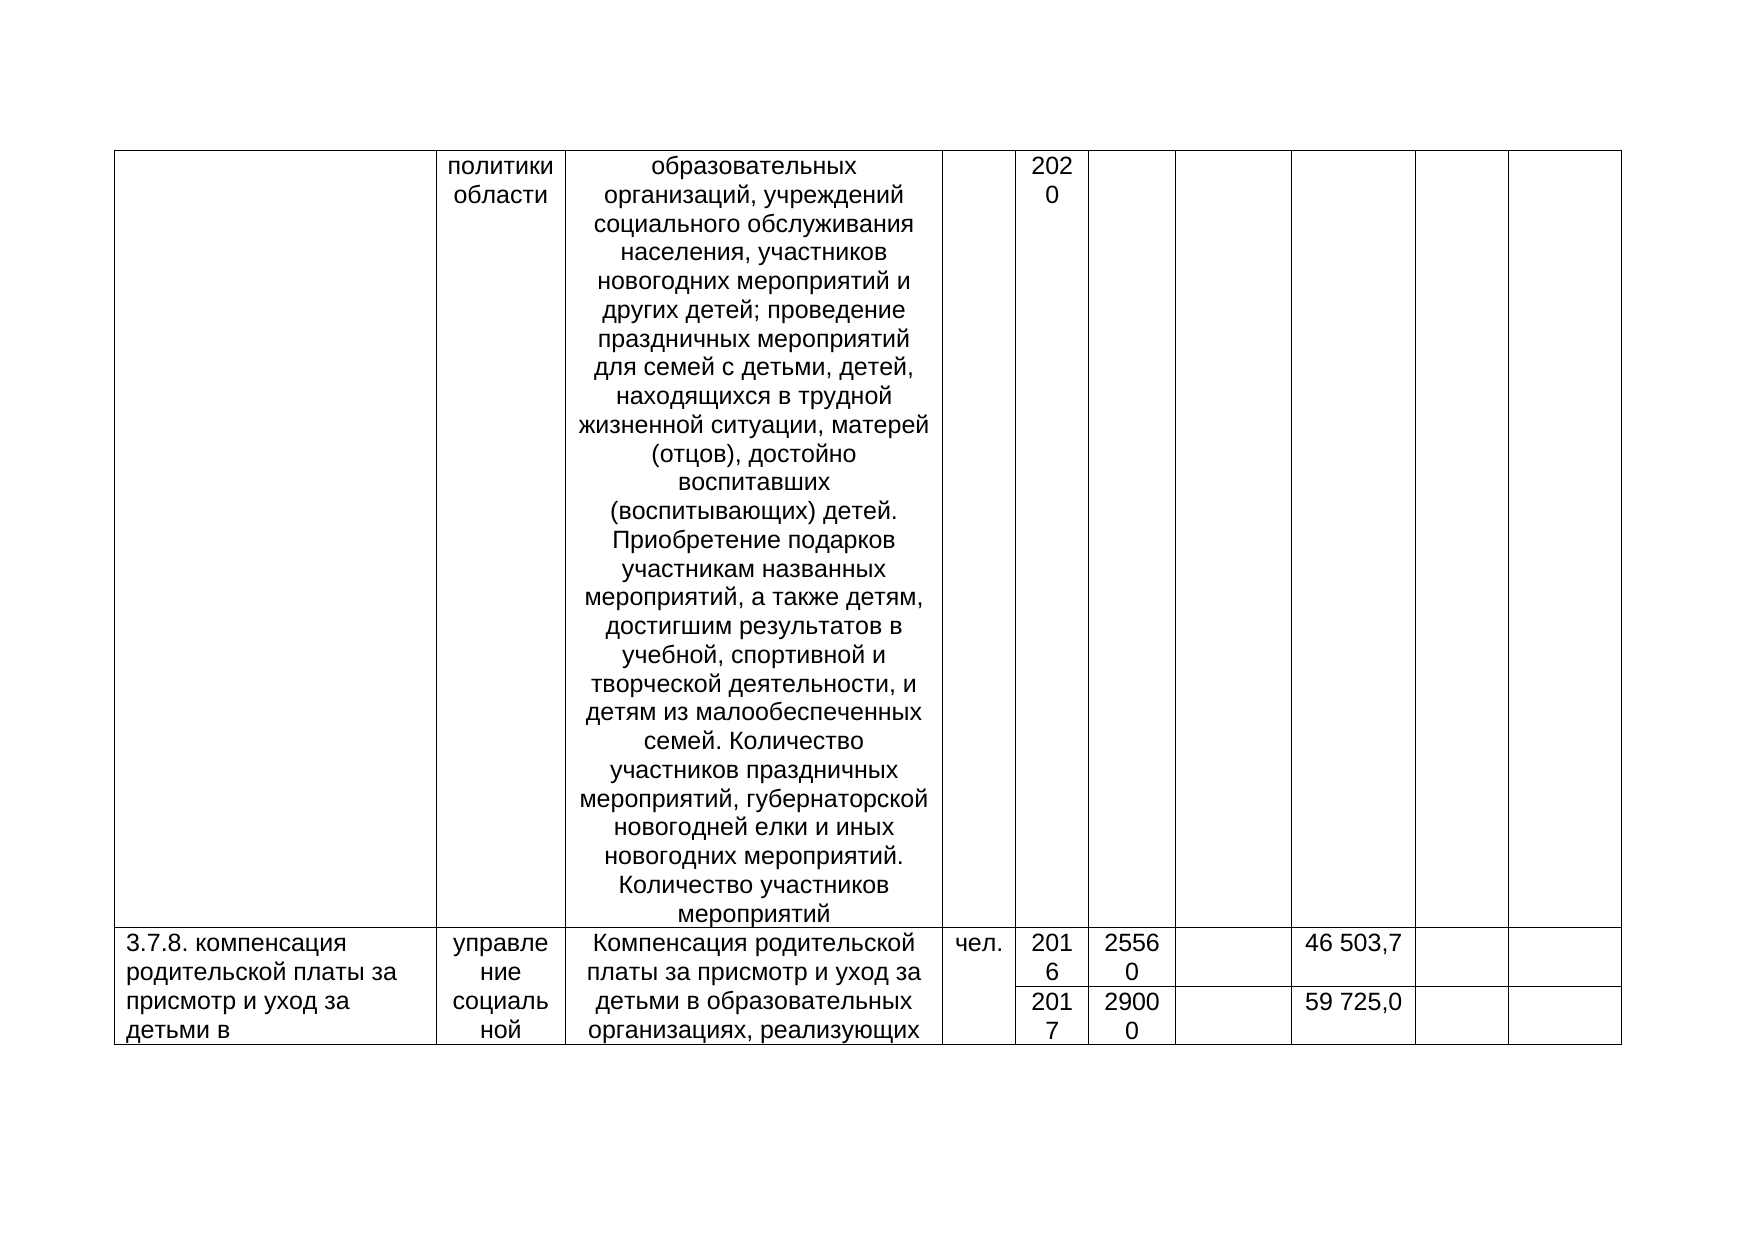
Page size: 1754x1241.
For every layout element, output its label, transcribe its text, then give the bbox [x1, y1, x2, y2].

table_cell [1509, 928, 1621, 986]
table_cell 2017 [1016, 987, 1088, 1044]
table_cell политики области [437, 151, 565, 927]
table_cell 59 725,0 [1292, 987, 1415, 1044]
table_cell [1176, 987, 1291, 1044]
table_cell 46 503,7 [1292, 928, 1415, 986]
table_cell [1292, 151, 1415, 927]
table_cell [1176, 928, 1291, 986]
table_cell [115, 151, 436, 927]
table_cell [1509, 987, 1621, 1044]
table_cell [1089, 151, 1175, 927]
table_cell Компенсация родительской платы за присмотр и уход за детьми в образовательных организациях, реализующих [566, 928, 942, 1044]
table_cell 25560 [1089, 928, 1175, 986]
table_cell 29000 [1089, 987, 1175, 1044]
table_cell чел. [943, 928, 1015, 1044]
table_cell 2016 [1016, 928, 1088, 986]
table_cell 2020 [1016, 151, 1088, 927]
table_cell [1416, 151, 1508, 927]
table_cell [1416, 928, 1508, 986]
table_cell [1509, 151, 1621, 927]
table_cell образовательных организаций, учреждений социального обслуживания населения, участников новогодних мероприятий и других детей; проведение праздничных мероприятий для семей с детьми, детей, находящихся в трудной жизненной ситуации, матерей (отцов), достойно воспитавших (воспитывающих) детей. Приобретение подарков участникам названных мероприятий, а также детям, достигшим результатов в учебной, спортивной и творческой деятельности, и детям из малообеспеченных семей. Количество участников праздничных мероприятий, губернаторской новогодней елки и иных новогодних мероприятий. Количество участников мероприятий [566, 151, 942, 927]
table_cell [943, 151, 1015, 927]
table_cell [1416, 987, 1508, 1044]
table_cell 3.7.8. компенсация родительской платы за присмотр и уход за детьми в [115, 928, 436, 1044]
table_cell управление социальной [437, 928, 565, 1044]
table_cell [1176, 151, 1291, 927]
